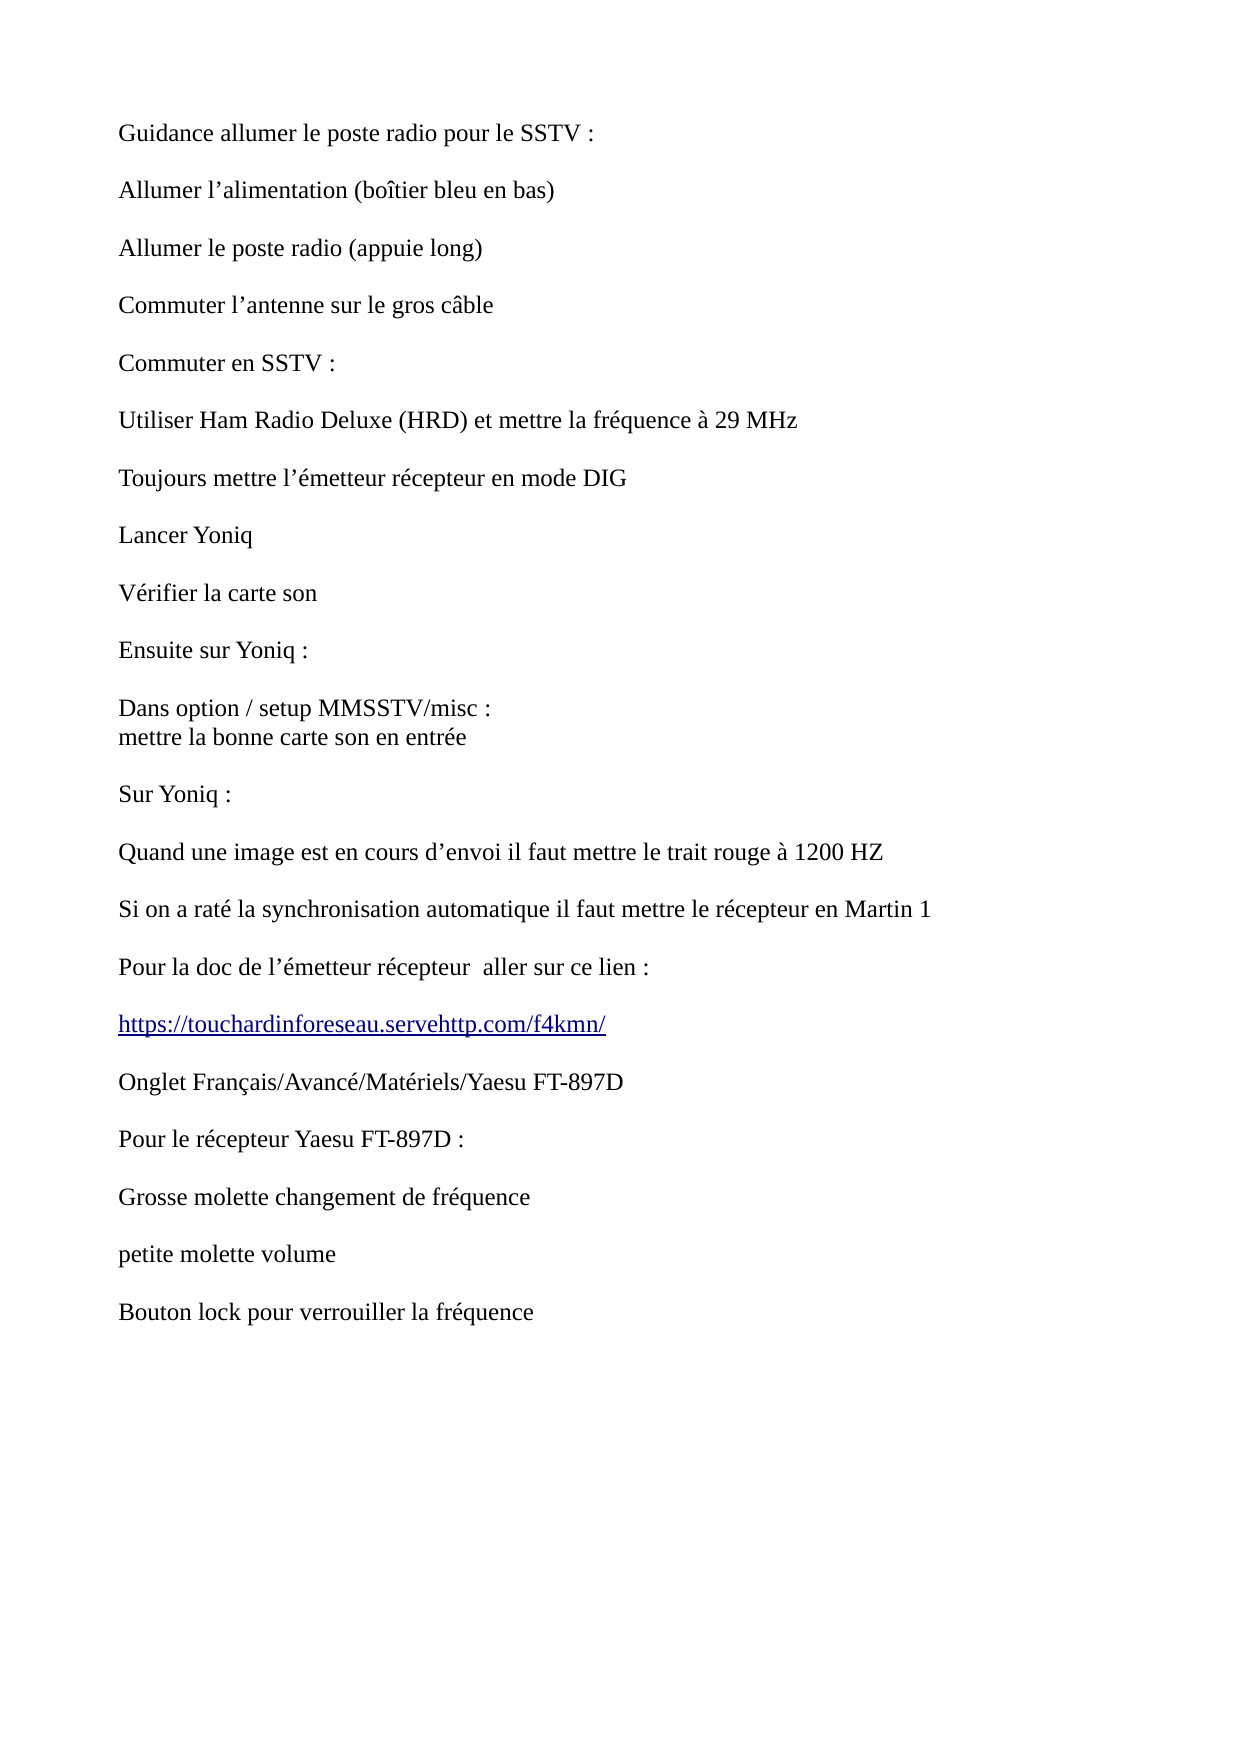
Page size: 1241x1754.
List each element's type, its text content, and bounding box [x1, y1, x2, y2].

text https://touchardinforeseau.servehttp.com/f4kmn/ [118, 1009, 1122, 1038]
text Commuter en SSTV : [118, 348, 1122, 377]
text petite molette volume [118, 1239, 1122, 1268]
text mettre la bonne carte son en entrée [118, 722, 1122, 751]
text Pour le récepteur Yaesu FT-897D : [118, 1124, 1122, 1153]
text Si on a raté la synchronisation automatique il faut mettre le récepteur en Martin 1 [118, 894, 1122, 923]
text Quand une image est en cours d’envoi il faut mettre le trait rouge à 1200 HZ [118, 837, 1122, 866]
text Commuter l’antenne sur le gros câble [118, 291, 1122, 319]
text Vérifier la carte son [118, 578, 1122, 607]
text Onglet Français/Avancé/Matériels/Yaesu FT-897D [118, 1067, 1122, 1096]
text Pour la doc de l’émetteur récepteur aller sur ce lien : [118, 952, 1122, 981]
text Grosse molette changement de fréquence [118, 1182, 1122, 1211]
text Toujours mettre l’émetteur récepteur en mode DIG [118, 463, 1122, 492]
text Sur Yoniq : [118, 779, 1122, 808]
text Allumer le poste radio (appuie long) [118, 233, 1122, 262]
text Guidance allumer le poste radio pour le SSTV : [118, 118, 1122, 147]
text Allumer l’alimentation (boîtier bleu en bas) [118, 176, 1122, 204]
text Bouton lock pour verrouiller la fréquence [118, 1297, 1122, 1326]
text Utiliser Ham Radio Deluxe (HRD) et mettre la fréquence à 29 MHz [118, 406, 1122, 434]
text Lancer Yoniq [118, 521, 1122, 549]
text Ensuite sur Yoniq : [118, 636, 1122, 664]
text Dans option / setup MMSSTV/misc : [118, 693, 1122, 722]
